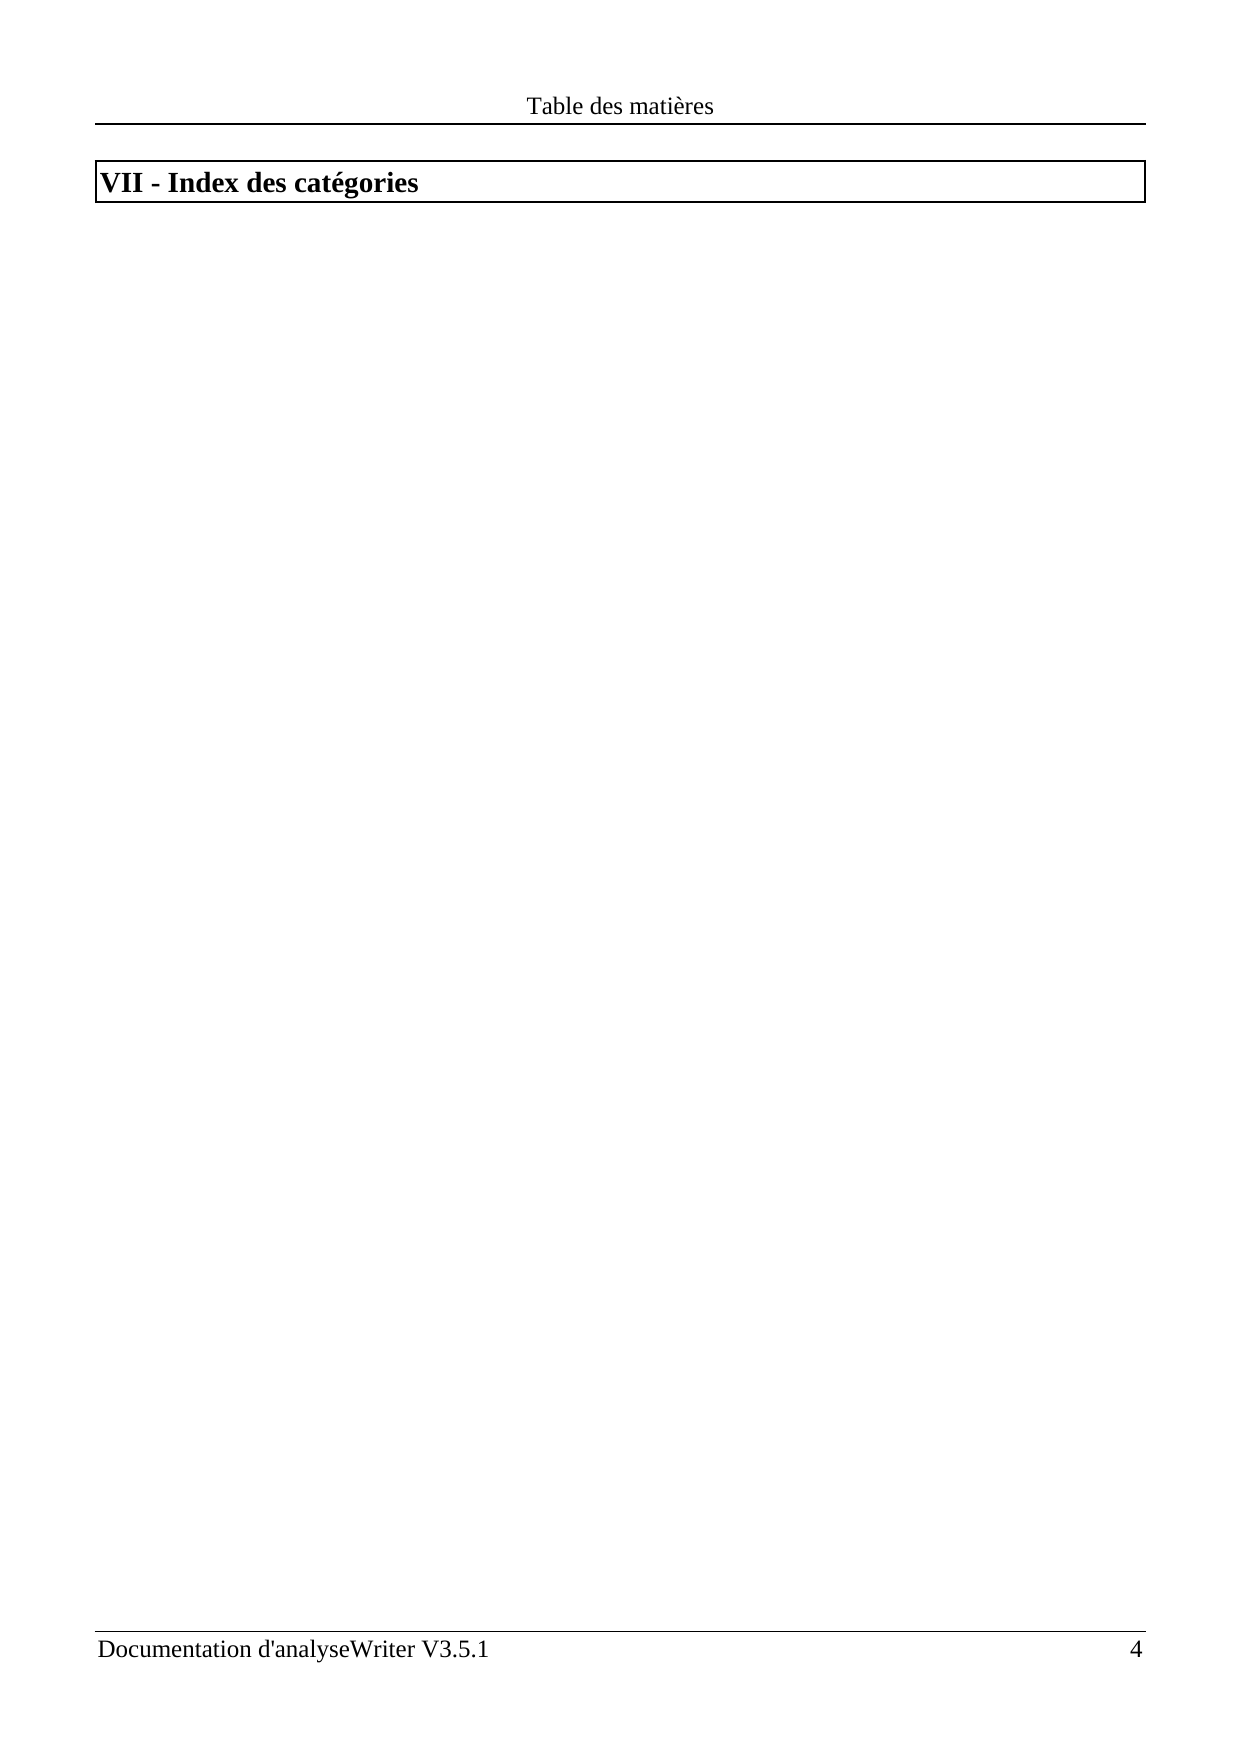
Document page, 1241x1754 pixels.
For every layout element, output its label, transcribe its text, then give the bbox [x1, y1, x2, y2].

text VII - Index des catégories [97, 162, 1144, 201]
